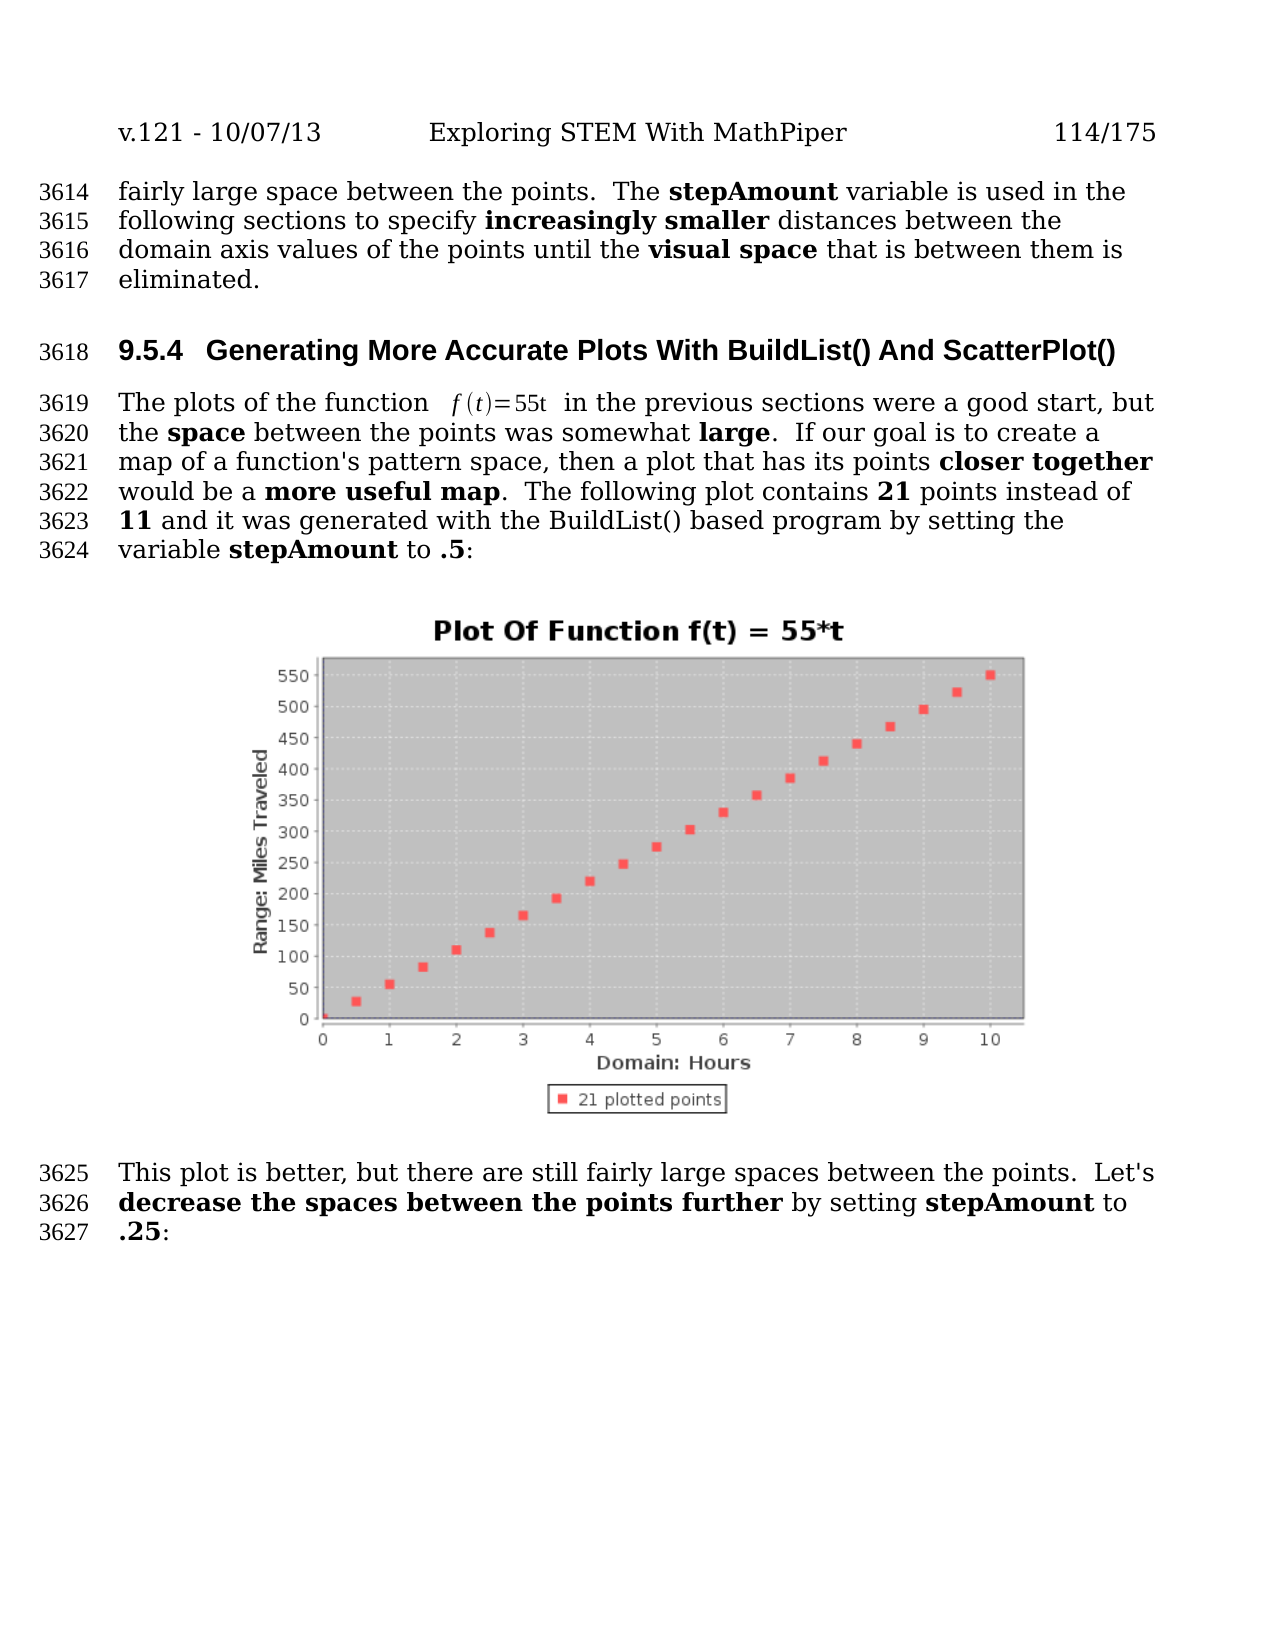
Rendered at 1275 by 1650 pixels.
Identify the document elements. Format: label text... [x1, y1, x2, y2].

text fairly large space between the points. The stepAmount variable is used in the following sections to specify increasingly smaller distances between the domain axis values of the points until the visual space that is between them is eliminated. [118, 177, 1157, 294]
text This plot is better, but there are still fairly large spaces between the points. Let's decrease the spaces between the points further by setting stepAmount to .25: [118, 1159, 1157, 1247]
picture [235, 614, 1040, 1115]
text The plots of the functionin the previous sections were a good start, but the space between the points was somewhat large. If our goal is to create a map of a function's pattern space, then a plot that has its points closer together would be a more useful map. The following plot contains 21 points instead of 11 and it was generated with the BuildList() based program by setting the variable stepAmount to .5: [118, 388, 1157, 564]
subtitle Generating More Accurate Plots With BuildList() And ScatterPlot() [118, 333, 1157, 367]
